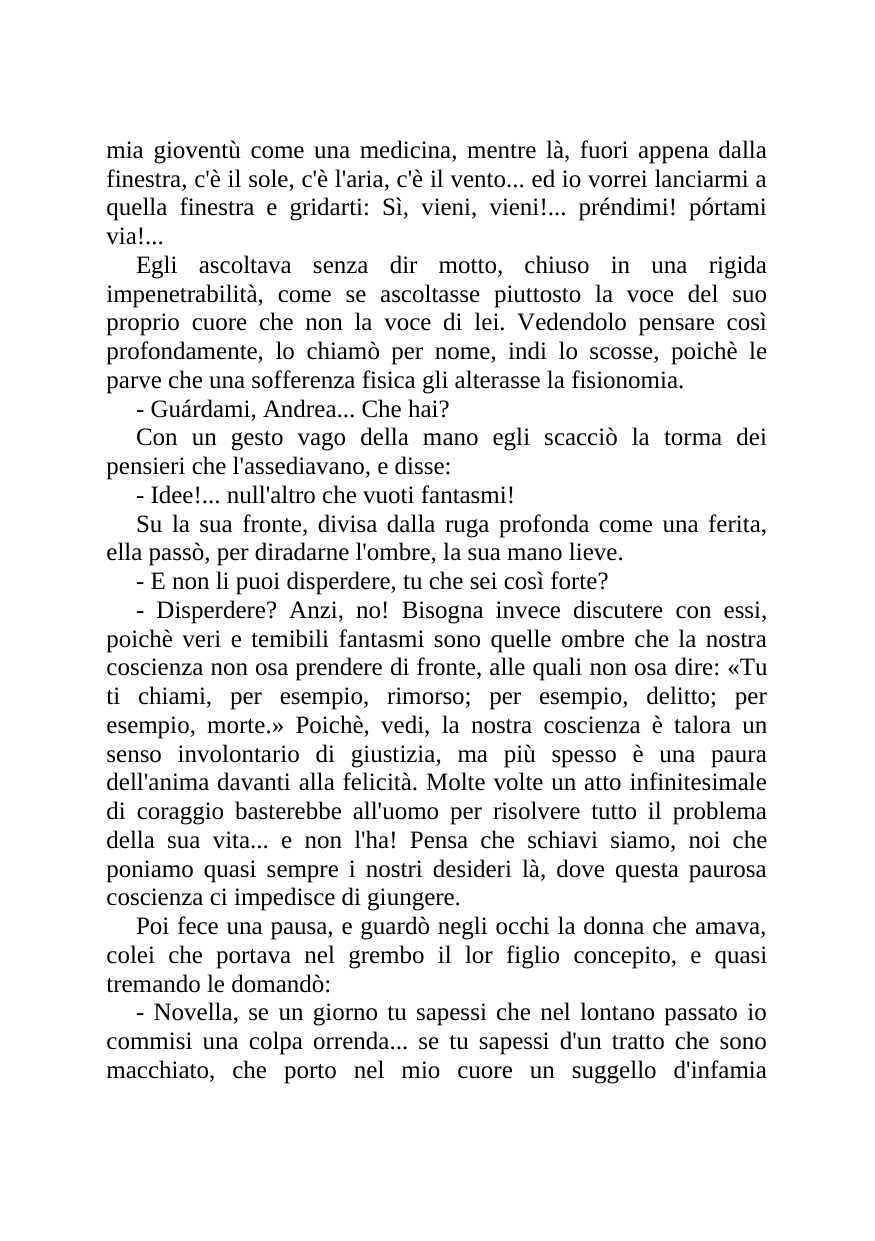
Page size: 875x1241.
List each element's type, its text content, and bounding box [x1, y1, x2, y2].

text - Guárdami, Andrea... Che hai? [106, 394, 768, 422]
text Su la sua fronte, divisa dalla ruga profonda come una ferita, ella passò, per diradarne l'ombre, la sua mano lieve. [106, 509, 768, 566]
text - Idee!... null'altro che vuoti fantasmi! [106, 480, 768, 509]
text Poi fece una pausa, e guardò negli occhi la donna che amava, colei che portava nel grembo il lor figlio concepito, e quasi tremando le domandò: [106, 911, 768, 997]
text Con un gesto vago della mano egli scacciò la torma dei pensieri che l'assediavano, e disse: [106, 422, 768, 480]
text Egli ascoltava senza dir motto, chiuso in una rigida impenetrabilità, come se ascoltasse piuttosto la voce del suo proprio cuore che non la voce di lei. Vedendolo pensare così profondamente, lo chiamò per nome, indi lo scosse, poichè le parve che una sofferenza fisica gli alterasse la fisionomia. [106, 250, 768, 394]
text - E non li puoi disperdere, tu che sei così forte? [106, 566, 768, 595]
text mia gioventù come una medicina, mentre là, fuori appena dalla finestra, c'è il sole, c'è l'aria, c'è il vento... ed io vorrei lanciarmi a quella finestra e gridarti: Sì, vieni, vieni!... préndimi! pórtami via!... [106, 135, 768, 250]
text - Novella, se un giorno tu sapessi che nel lontano passato io commisi una colpa orrenda... se tu sapessi d'un tratto che sono macchiato, che porto nel mio cuore un suggello d'infamia [106, 997, 768, 1084]
text - Disperdere? Anzi, no! Bisogna invece discutere con essi, poichè veri e temibili fantasmi sono quelle ombre che la nostra coscienza non osa prendere di fronte, alle quali non osa dire: «Tu ti chiami, per esempio, rimorso; per esempio, delitto; per esempio, morte.» Poichè, vedi, la nostra coscienza è talora un senso involontario di giustizia, ma più spesso è una paura dell'anima davanti alla felicità. Molte volte un atto infinitesimale di coraggio basterebbe all'uomo per risolvere tutto il problema della sua vita... e non l'ha! Pensa che schiavi siamo, noi che poniamo quasi sempre i nostri desideri là, dove questa paurosa coscienza ci impedisce di giungere. [106, 595, 768, 911]
